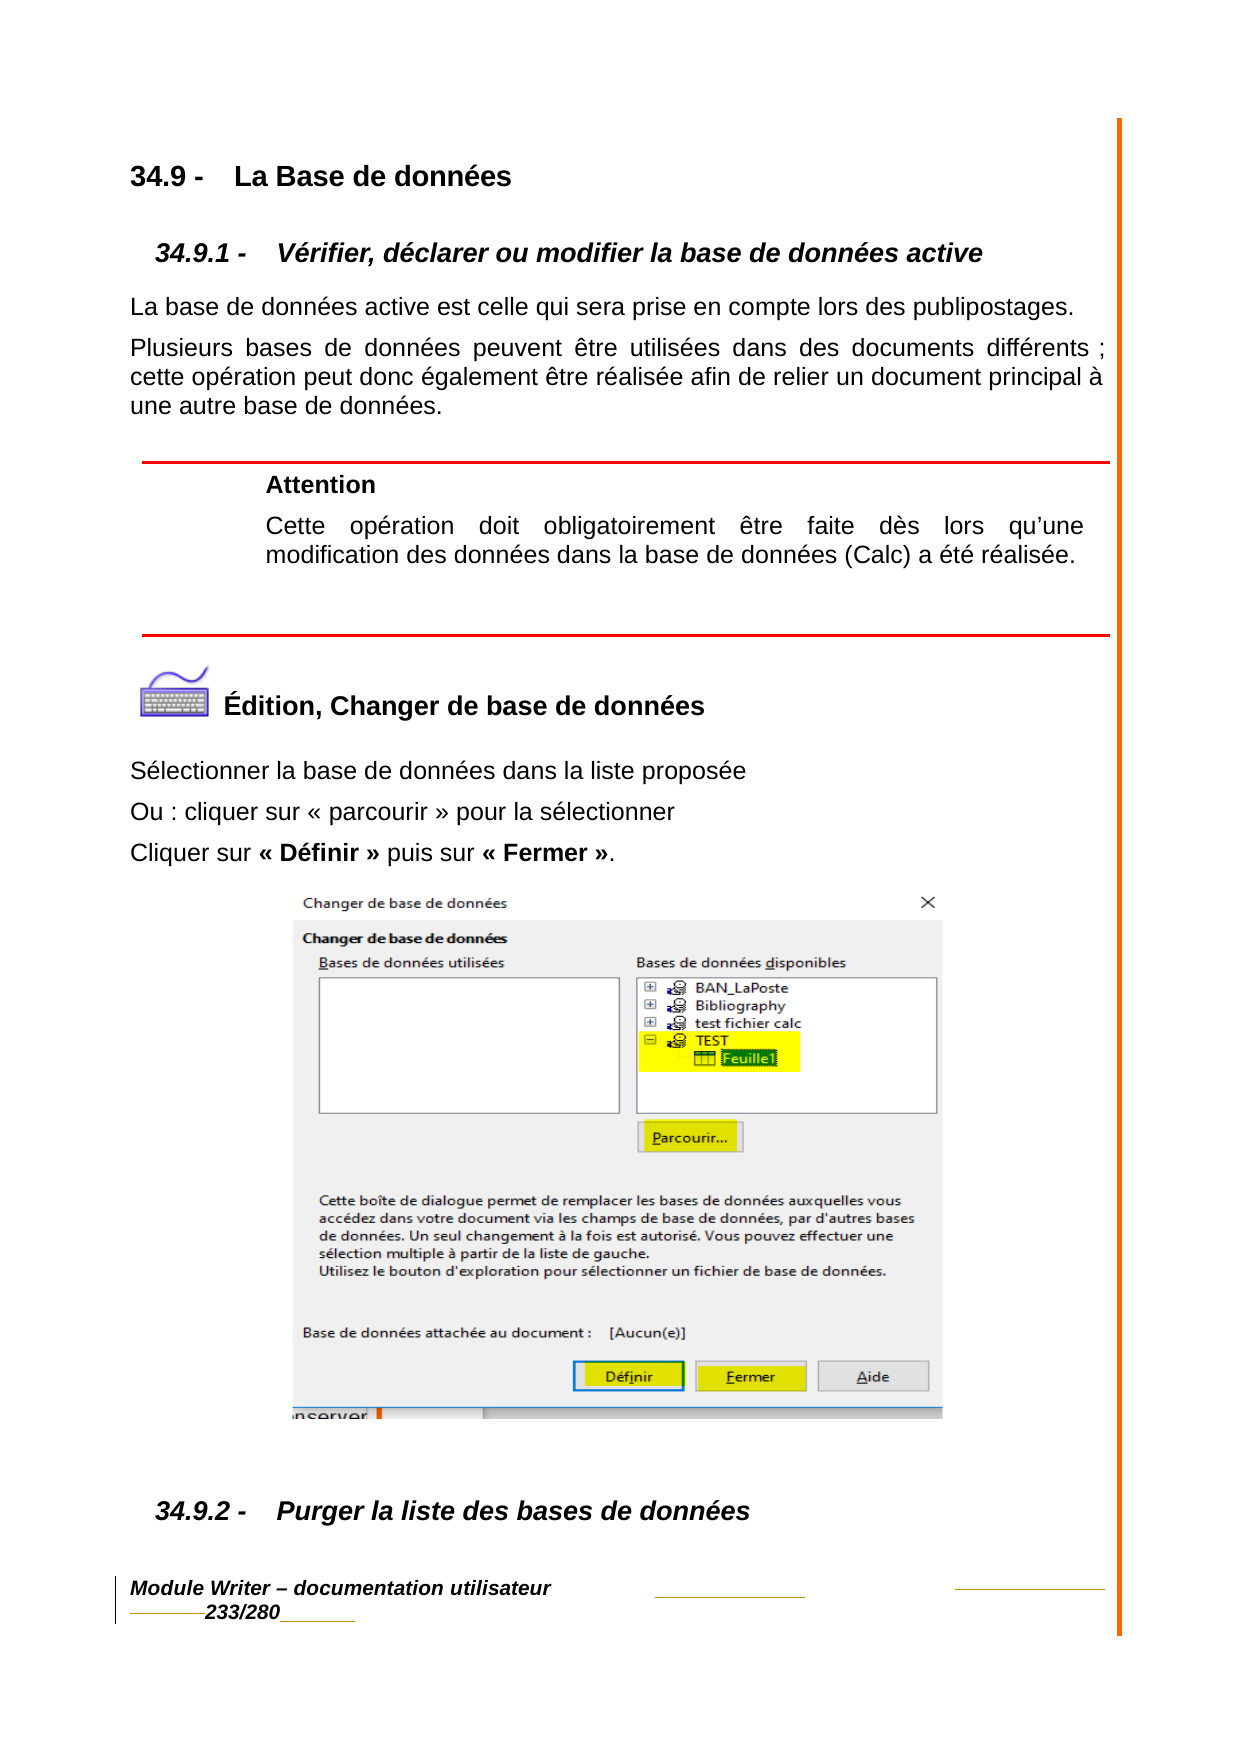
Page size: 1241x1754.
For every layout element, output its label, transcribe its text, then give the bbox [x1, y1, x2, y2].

table_header Attention Cette opération doit obligatoirement être faite dès lors qu’une modification des données dans la base de données (Calc) a été réalisée. [260, 464, 1109, 633]
subtitle Purger la liste des bases de données [155, 1495, 1105, 1526]
text Sélectionner la base de données dans la liste proposée [130, 756, 1105, 785]
text Édition, Changer de base de données [212, 689, 1105, 720]
text Plusieurs bases de données peuvent être utilisées dans des documents différents ; cette opération peut donc également être réalisée afin de relier un document principal à une autre base de données. [130, 333, 1105, 420]
text Ou : cliquer sur « parcourir » pour la sélectionner [130, 797, 1105, 826]
picture [292, 887, 943, 1419]
picture [136, 655, 212, 731]
subtitle Vérifier, déclarer ou modifier la base de données active [155, 237, 1105, 268]
text La base de données active est celle qui sera prise en compte lors des publipostages. [130, 292, 1105, 321]
text Cliquer sur « Définir » puis sur « Fermer ». [130, 837, 1105, 867]
table_header [142, 464, 260, 633]
subtitle La Base de données [130, 159, 1105, 193]
